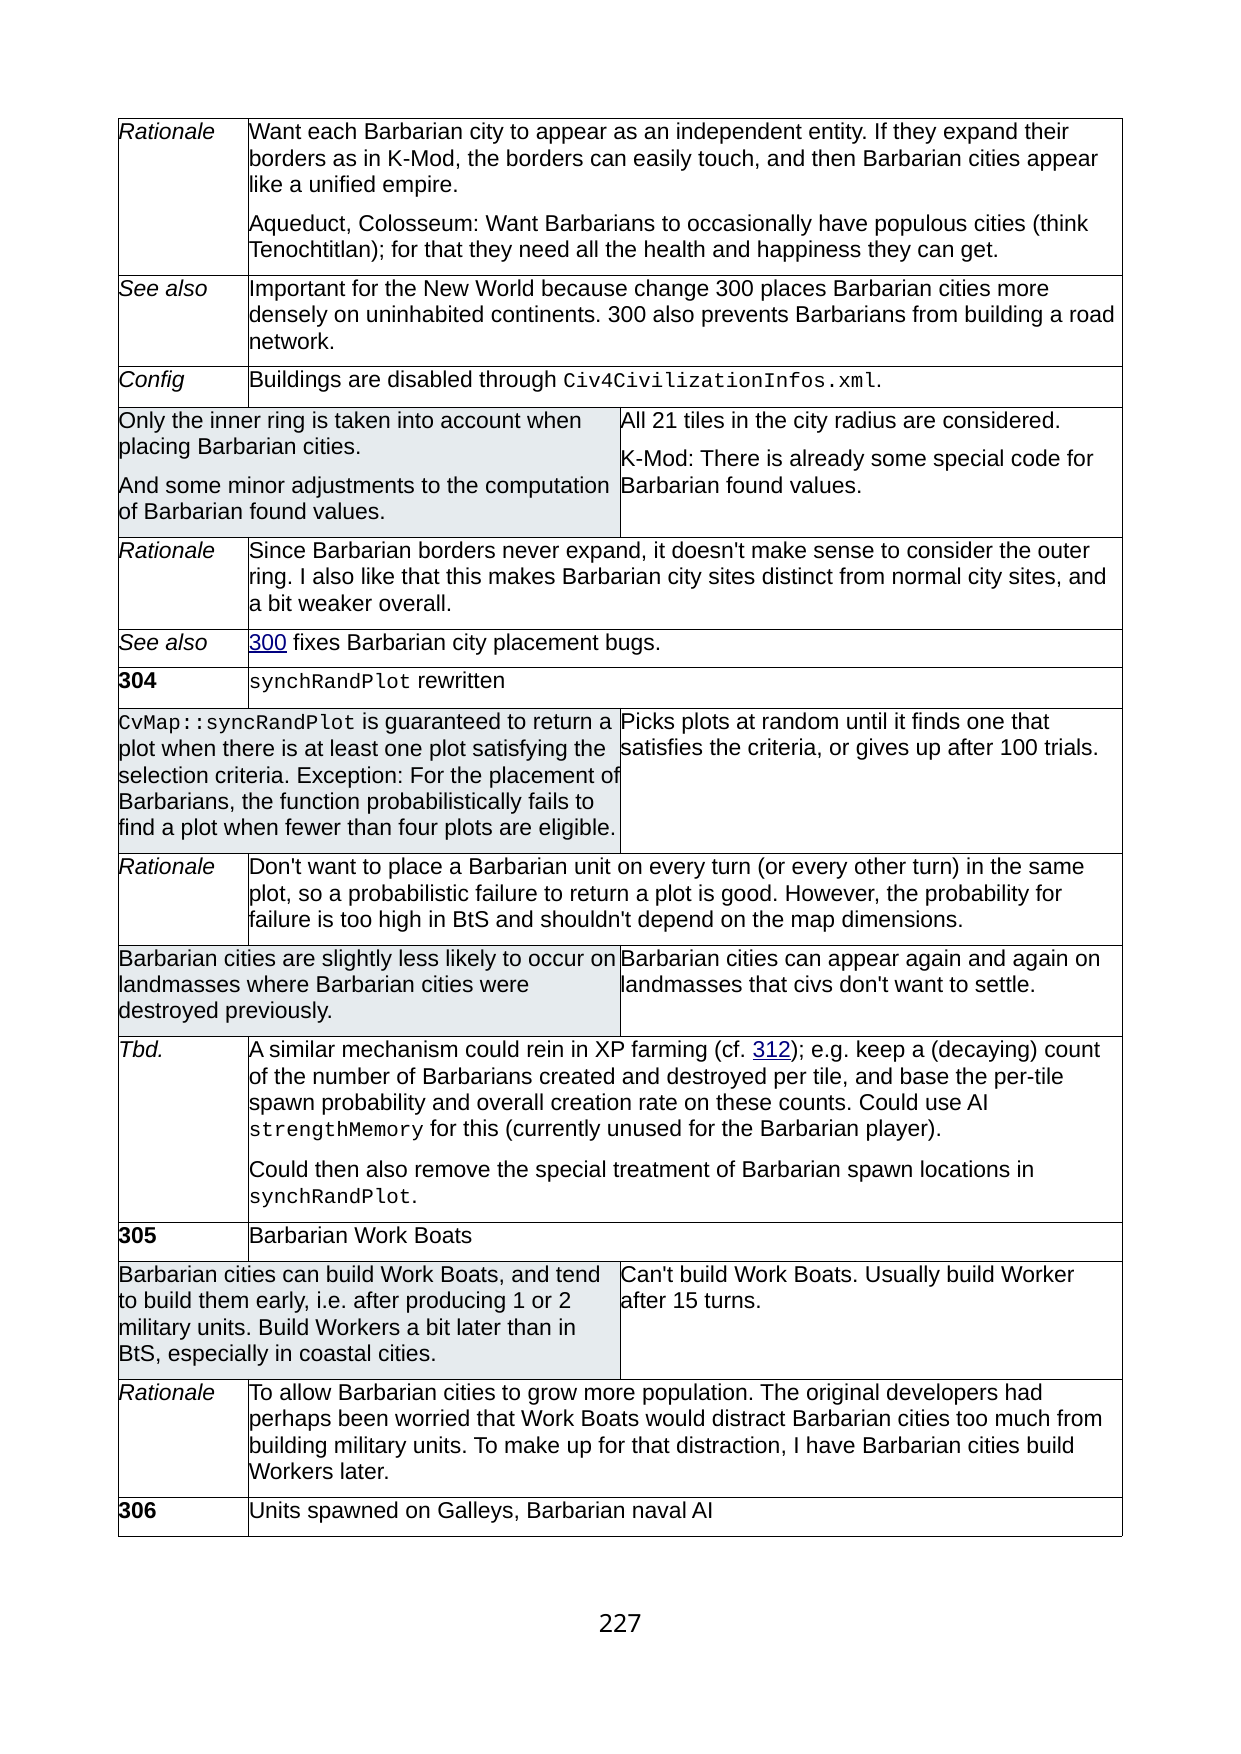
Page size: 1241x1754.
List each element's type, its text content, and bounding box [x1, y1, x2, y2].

table_cell Only the inner ring is taken into account when placing Barbarian cities. And some minor adjustments to the computation of Barbarian found values. [119, 408, 620, 537]
table_cell Can't build Work Boats. Usually build Worker after 15 turns. [621, 1262, 1122, 1379]
table_cell Config [119, 367, 248, 407]
table_cell Rationale [119, 854, 248, 945]
table_cell 305 [119, 1223, 248, 1261]
table_cell Barbarian cities are slightly less likely to occur on landmasses where Barbarian cities were destroyed previously. [119, 946, 620, 1036]
table_cell CvMap::syncRandPlot is guaranteed to return a plot when there is at least one plot satisfying the selection criteria. Exception: For the placement of Barbarians, the function probabilistically fails to find a plot when fewer than four plots are eligible. [119, 709, 620, 853]
table_cell A similar mechanism could rein in XP farming (cf. 312); e.g. keep a (decaying) count of the number of Barbarians created and destroyed per tile, and base the per-tile spawn probability and overall creation rate on these counts. Could use AI strengthMemory for this (currently unused for the Barbarian player). Could then also remove the special treatment of Barbarian spawn locations in synchRandPlot. [249, 1037, 1122, 1222]
table_cell Rationale [119, 1380, 248, 1497]
table_cell 306 [119, 1498, 248, 1536]
table_cell Buildings are disabled through Civ4CivilizationInfos.xml. [249, 367, 1122, 407]
table_cell Rationale [119, 538, 248, 628]
table_cell Barbarian cities can appear again and again on landmasses that civs don't want to settle. [621, 946, 1122, 1036]
table_cell Barbarian Work Boats [249, 1223, 1122, 1261]
table_cell Units spawned on Galleys, Barbarian naval AI [249, 1498, 1122, 1536]
table_cell See also [119, 630, 248, 667]
table_cell Important for the New World because change 300 places Barbarian cities more densely on uninhabited continents. 300 also prevents Barbarians from building a road network. [249, 276, 1122, 366]
table_cell Tbd. [119, 1037, 248, 1222]
table_cell Barbarian cities can build Work Boats, and tend to build them early, i.e. after producing 1 or 2 military units. Build Workers a bit later than in BtS, especially in coastal cities. [119, 1262, 620, 1379]
table_cell Picks plots at random until it finds one that satisfies the criteria, or gives up after 100 trials. [621, 709, 1122, 853]
table_cell synchRandPlot rewritten [249, 668, 1122, 707]
table_cell See also [119, 276, 248, 366]
table_cell To allow Barbarian cities to grow more population. The original developers had perhaps been worried that Work Boats would distract Barbarian cities too much from building military units. To make up for that distraction, I have Barbarian cities build Workers later. [249, 1380, 1122, 1497]
table_cell All 21 tiles in the city radius are considered. K-Mod: There is already some special code for Barbarian found values. [621, 408, 1122, 537]
table_cell Don't want to place a Barbarian unit on every turn (or every other turn) in the same plot, so a probabilistic failure to return a plot is good. However, the probability for failure is too high in BtS and shouldn't depend on the map dimensions. [249, 854, 1122, 945]
table_cell Want each Barbarian city to appear as an independent entity. If they expand their borders as in K-Mod, the borders can easily touch, and then Barbarian cities appear like a unified empire. Aqueduct, Colosseum: Want Barbarians to occasionally have populous cities (think Tenochtitlan); for that they need all the health and happiness they can get. [249, 119, 1122, 275]
table_cell Since Barbarian borders never expand, it doesn't make sense to consider the outer ring. I also like that this makes Barbarian city sites distinct from normal city sites, and a bit weaker overall. [249, 538, 1122, 628]
table_cell Rationale [119, 119, 248, 275]
table_cell 300 fixes Barbarian city placement bugs. [249, 630, 1122, 667]
table_cell 304 [119, 668, 248, 707]
